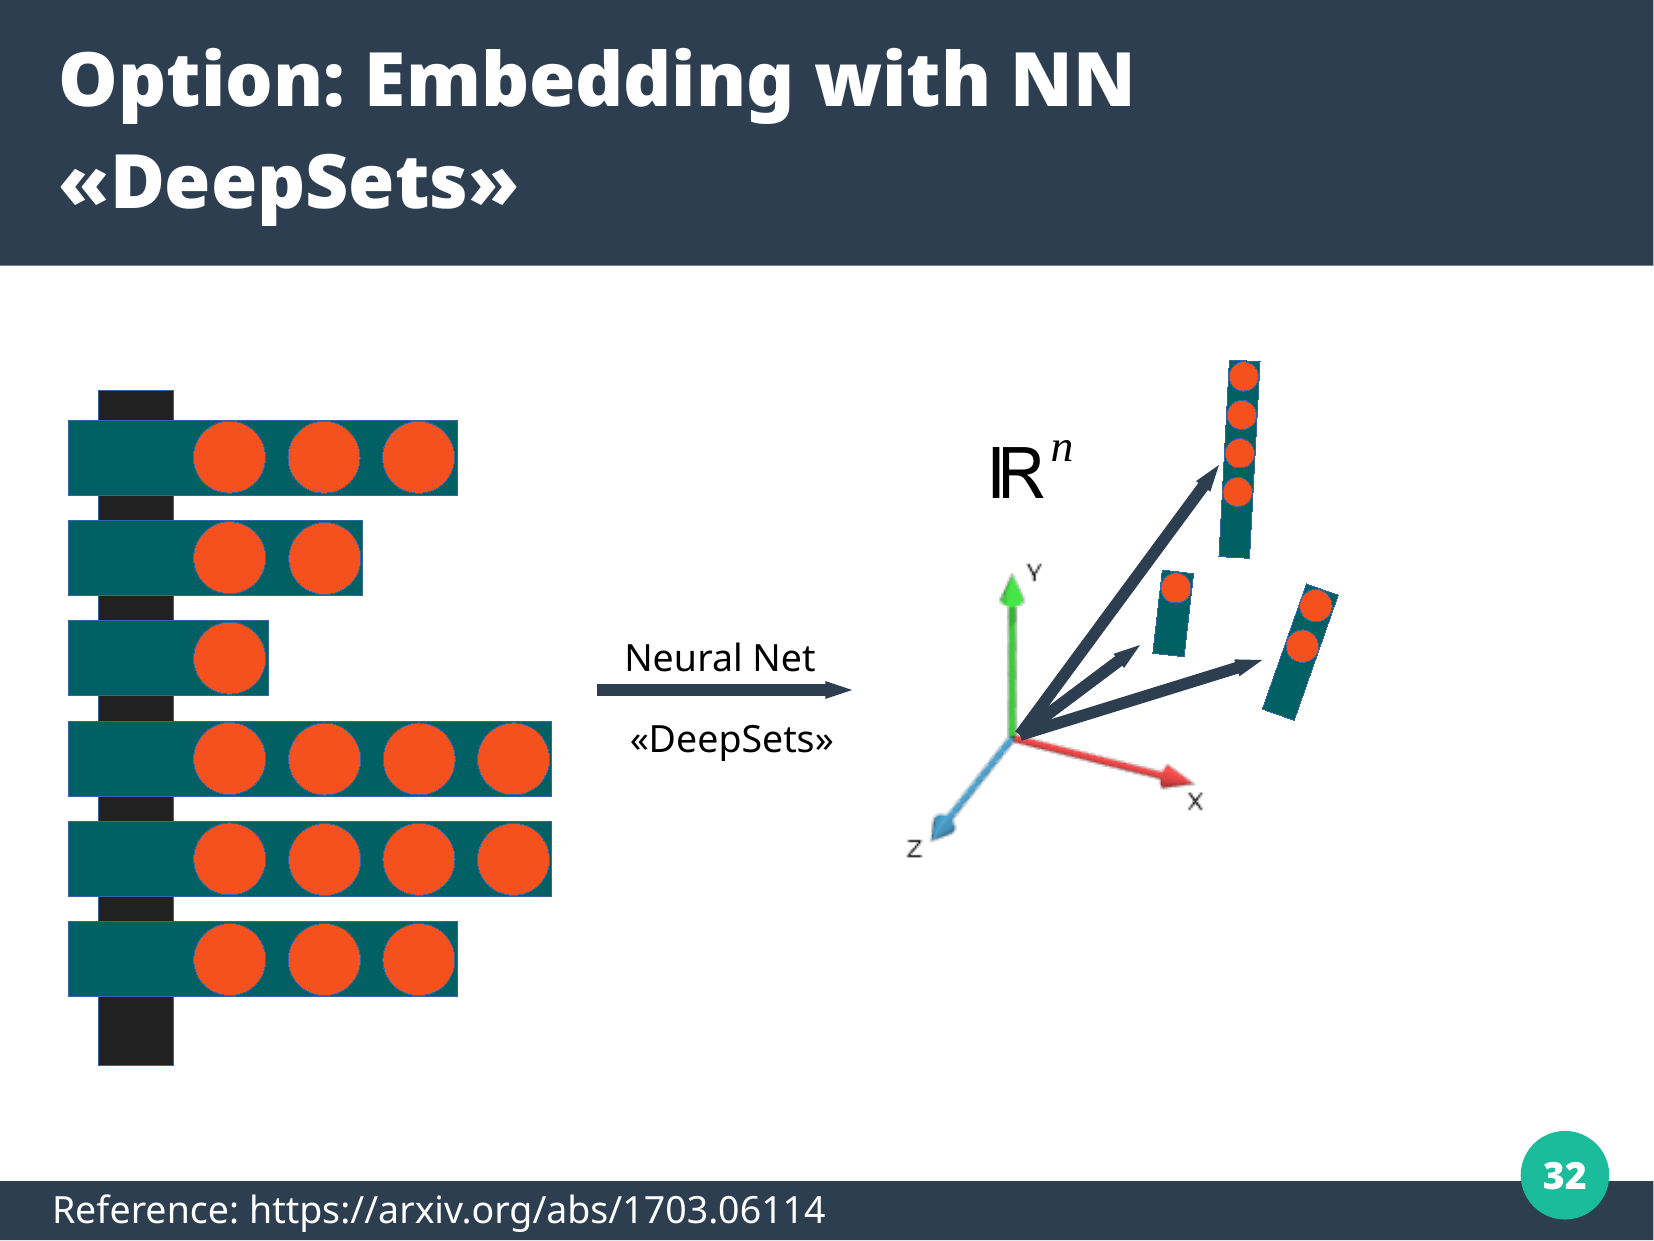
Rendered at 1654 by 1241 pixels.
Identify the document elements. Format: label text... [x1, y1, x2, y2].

text_box [1262, 583, 1339, 721]
picture [900, 555, 1212, 867]
text_box [68, 390, 552, 1066]
text_box [1218, 360, 1261, 559]
title Option: Embedding with NN «DeepSets» [59, 49, 1595, 207]
chart [970, 420, 1091, 514]
text_box Reference: https://arxiv.org/abs/1703.06114 [37, 1176, 752, 1239]
text_box Neural Net [609, 624, 806, 687]
text_box «DeepSets» [615, 705, 824, 768]
picture [1053, 555, 1212, 717]
text_box [1152, 570, 1194, 657]
